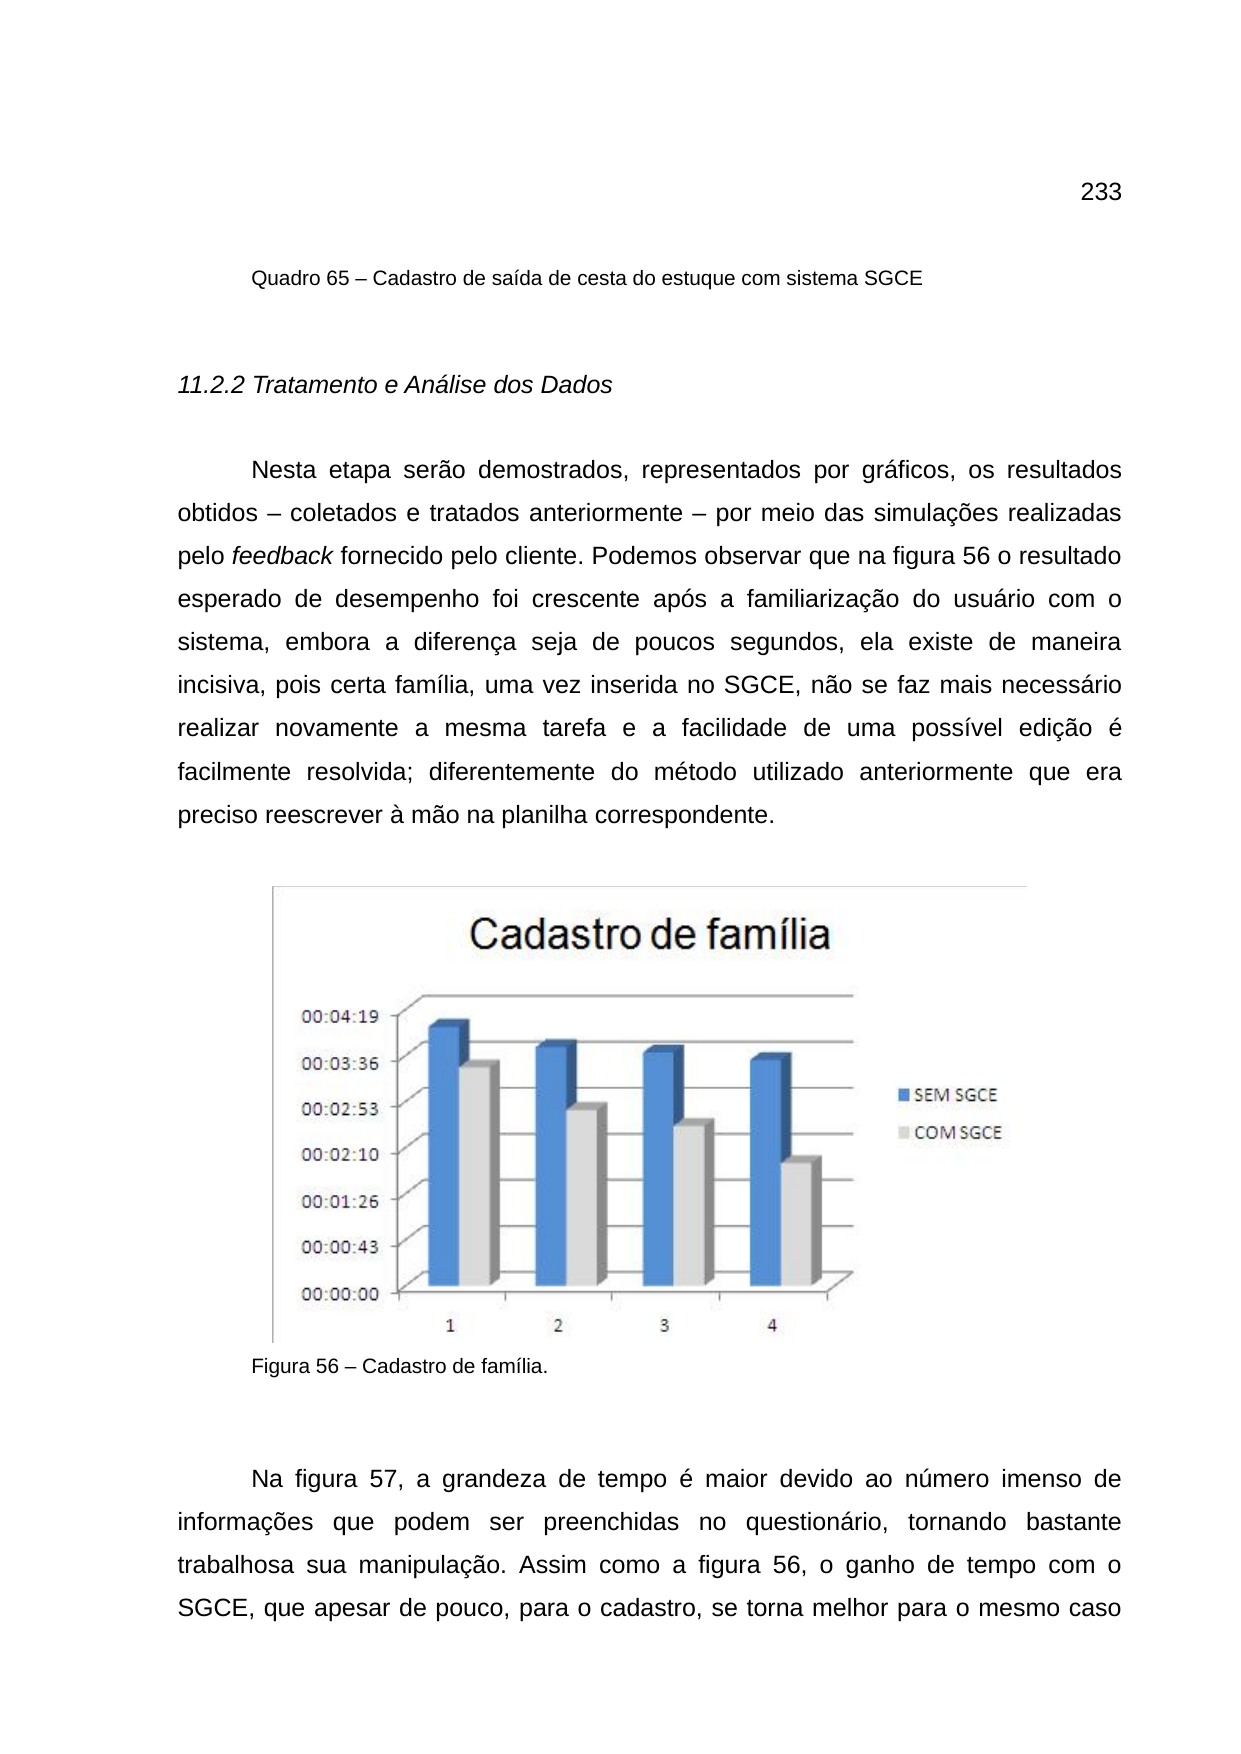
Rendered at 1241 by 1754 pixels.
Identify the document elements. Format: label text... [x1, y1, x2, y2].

text Figura 56 – Cadastro de família. [177, 1351, 1122, 1378]
subtitle 11.2.2 Tratamento e Análise dos Dados [177, 370, 1122, 399]
text Quadro 65 – Cadastro de saída de cesta do estuque com sistema SGCE [177, 266, 1122, 290]
text Nesta etapa serão demostrados, representados por gráficos, os resultados obtidos – coletados e tratados anteriormente – por meio das simulações realizadas pelo feedback fornecido pelo cliente. Podemos observar que na figura 56 o resultado esperado de desempenho foi crescente após a familiarização do usuário com o sistema, embora a diferença seja de poucos segundos, ela existe de maneira incisiva, pois certa família, uma vez inserida no SGCE, não se faz mais necessário realizar novamente a mesma tarefa e a facilidade de uma possível edição é facilmente resolvida; diferentemente do método utilizado anteriormente que era preciso reescrever à mão na planilha correspondente. [177, 455, 1122, 828]
picture [272, 886, 1027, 1343]
text Na figura 57, a grandeza de tempo é maior devido ao número imenso de informações que podem ser preenchidas no questionário, tornando bastante trabalhosa sua manipulação. Assim como a figura 56, o ganho de tempo com o SGCE, que apesar de pouco, para o cadastro, se torna melhor para o mesmo caso [177, 1463, 1122, 1622]
